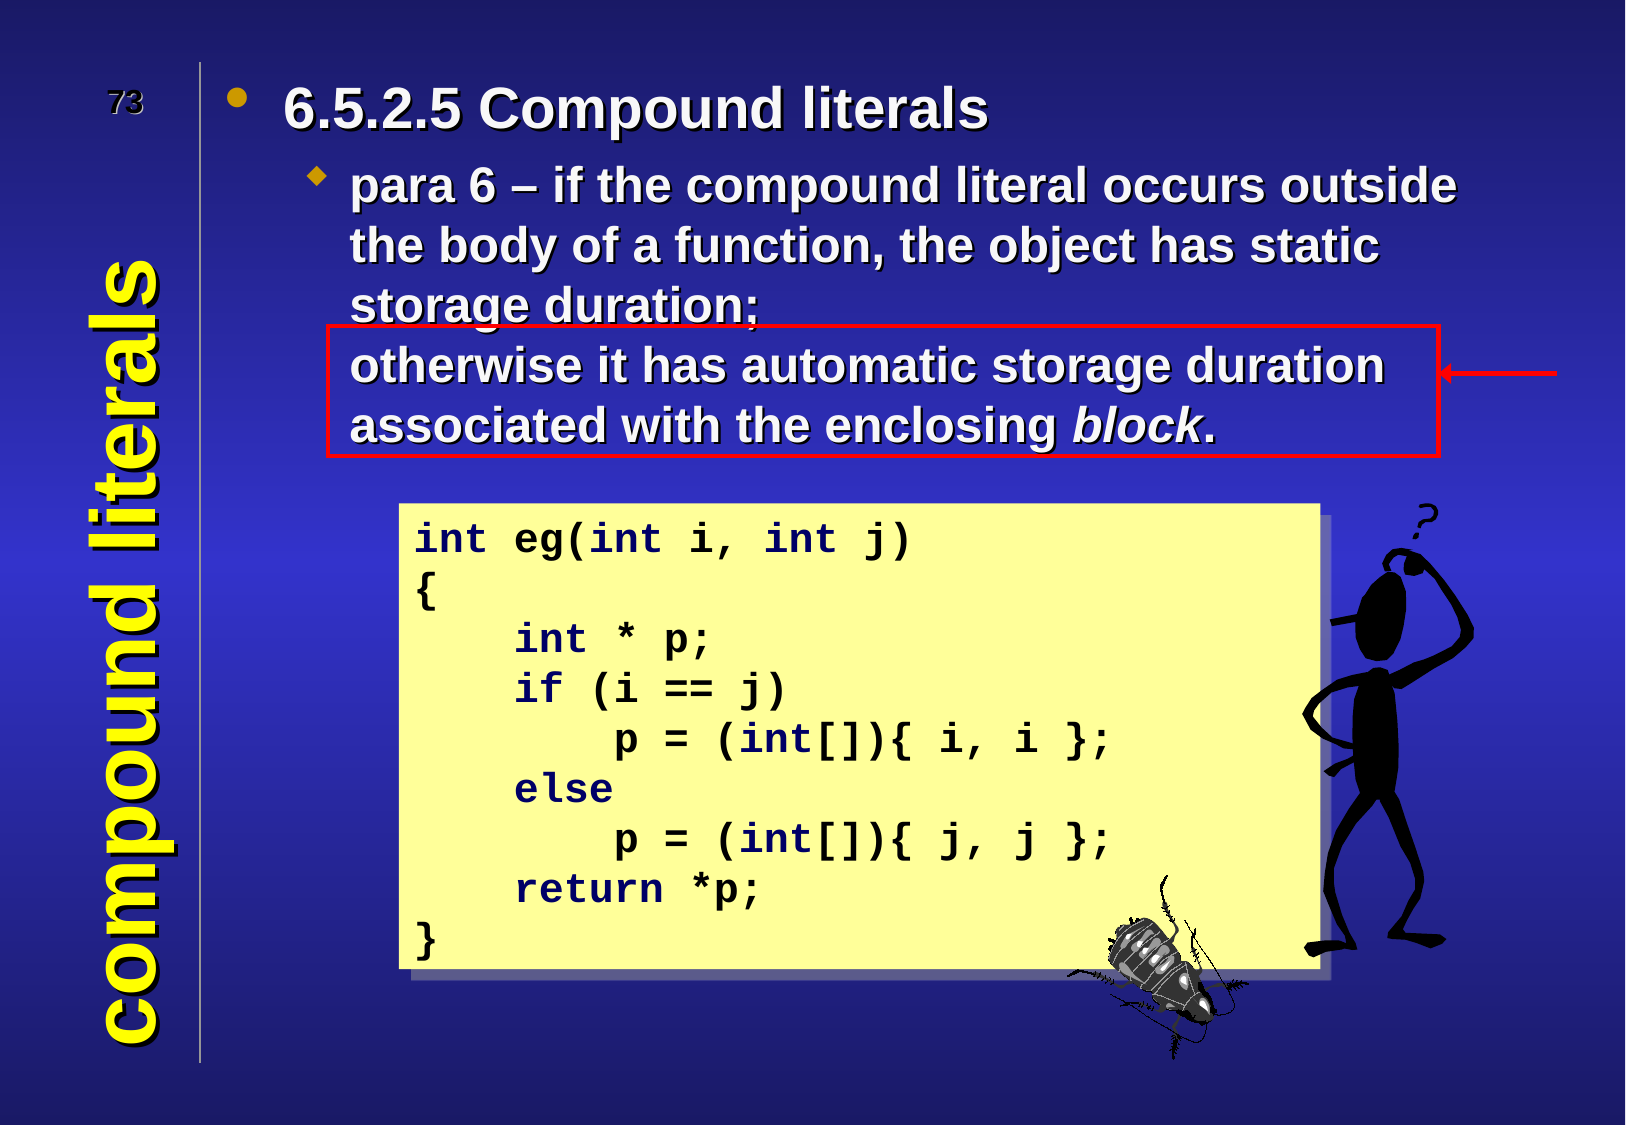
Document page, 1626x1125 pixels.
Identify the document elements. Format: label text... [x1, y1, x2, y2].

text_box int eg(int i, int j) { int * p; if (i == j) p = (int[]){ i, i }; else p = (int[]){ j, j }; return *p; } [398, 503, 1321, 970]
title compound literals [50, 187, 188, 1063]
text_box [1302, 547, 1474, 958]
list 6.5.2.5 Compound literals para 6 – if the compound literal occurs outside the body of a function, the object has static storage duration; otherwise it has automatic storage duration associated with the enclosing block. [330, 328, 1436, 454]
text_box [1171, 1014, 1182, 1041]
list 6.5.2.5 Compound literals para 6 – if the compound literal occurs outside the body of a function, the object has static storage duration; otherwise it has automatic storage duration associated with the enclosing block. [212, 62, 1550, 1063]
text_box [1162, 901, 1168, 908]
text_box [1417, 503, 1439, 529]
text_box [1109, 917, 1235, 1024]
text_box [1166, 913, 1174, 921]
text_box [1099, 974, 1113, 984]
text_box [1412, 532, 1419, 540]
text_box [1137, 1001, 1149, 1008]
